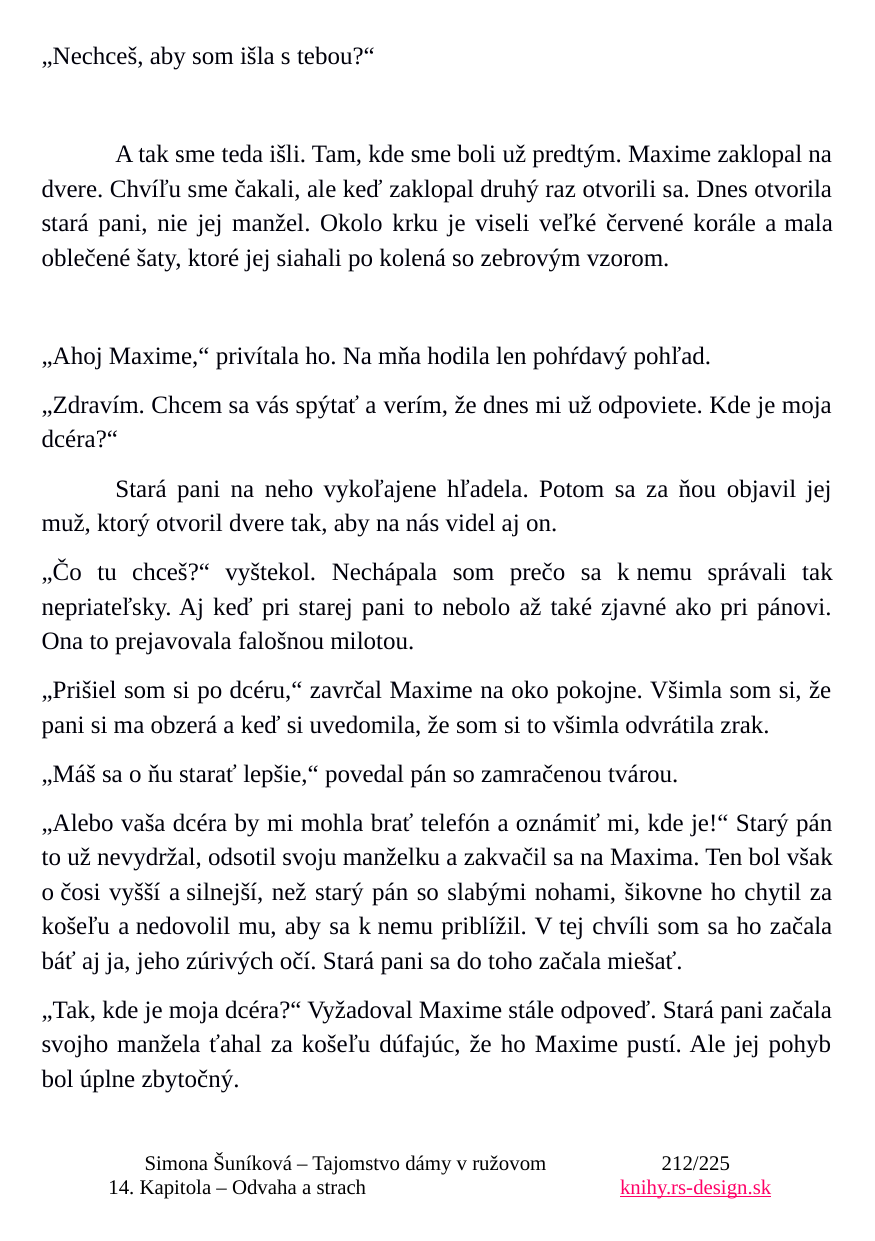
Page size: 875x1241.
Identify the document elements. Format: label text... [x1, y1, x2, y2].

text „Prišiel som si po dcéru,“ zavrčal Maxime na oko pokojne. Všimla som si, že pani si ma obzerá a keď si uvedomila, že som si to všimla odvrátila zrak. [41, 675, 833, 738]
text „Ahoj Maxime,“ privítala ho. Na mňa hodila len pohŕdavý pohľad. [41, 341, 833, 370]
text „Máš sa o ňu starať lepšie,“ povedal pán so zamračenou tvárou. [41, 759, 833, 787]
text „Nechceš, aby som išla s tebou?“ [41, 41, 833, 70]
text „Tak, kde je moja dcéra?“ Vyžadoval Maxime stále odpoveď. Stará pani začala svojho manžela ťahal za košeľu dúfajúc, že ho Maxime pustí. Ale jej pohyb bol úplne zbytočný. [41, 995, 833, 1092]
text „Čo tu chceš?“ vyštekol. Nechápala som prečo sa k nemu správali tak nepriateľsky. Aj keď pri starej pani to nebolo až také zjavné ako pri pánovi. Ona to prejavovala falošnou milotou. [41, 557, 833, 655]
text Stará pani na neho vykoľajene hľadela. Potom sa za ňou objavil jej muž, ktorý otvoril dvere tak, aby na nás videl aj on. [41, 474, 833, 537]
text A tak sme teda išli. Tam, kde sme boli už predtým. Maxime zaklopal na dvere. Chvíľu sme čakali, ale keď zaklopal druhý raz otvorili sa. Dnes otvorila stará pani, nie jej manžel. Okolo krku je viseli veľké červené korále a mala oblečené šaty, ktoré jej siahali po kolená so zebrovým vzorom. [41, 139, 833, 272]
text „Alebo vaša dcéra by mi mohla brať telefón a oznámiť mi, kde je!“ Starý pán to už nevydržal, odsotil svoju manželku a zakvačil sa na Maxima. Ten bol však o čosi vyšší a silnejší, než starý pán so slabými nohami, šikovne ho chytil za košeľu a nedovolil mu, aby sa k nemu priblížil. V tej chvíli som sa ho začala báť aj ja, jeho zúrivých očí. Stará pani sa do toho začala miešať. [41, 808, 833, 974]
text „Zdravím. Chcem sa vás spýtať a verím, že dnes mi už odpoviete. Kde je moja dcéra?“ [41, 390, 833, 453]
